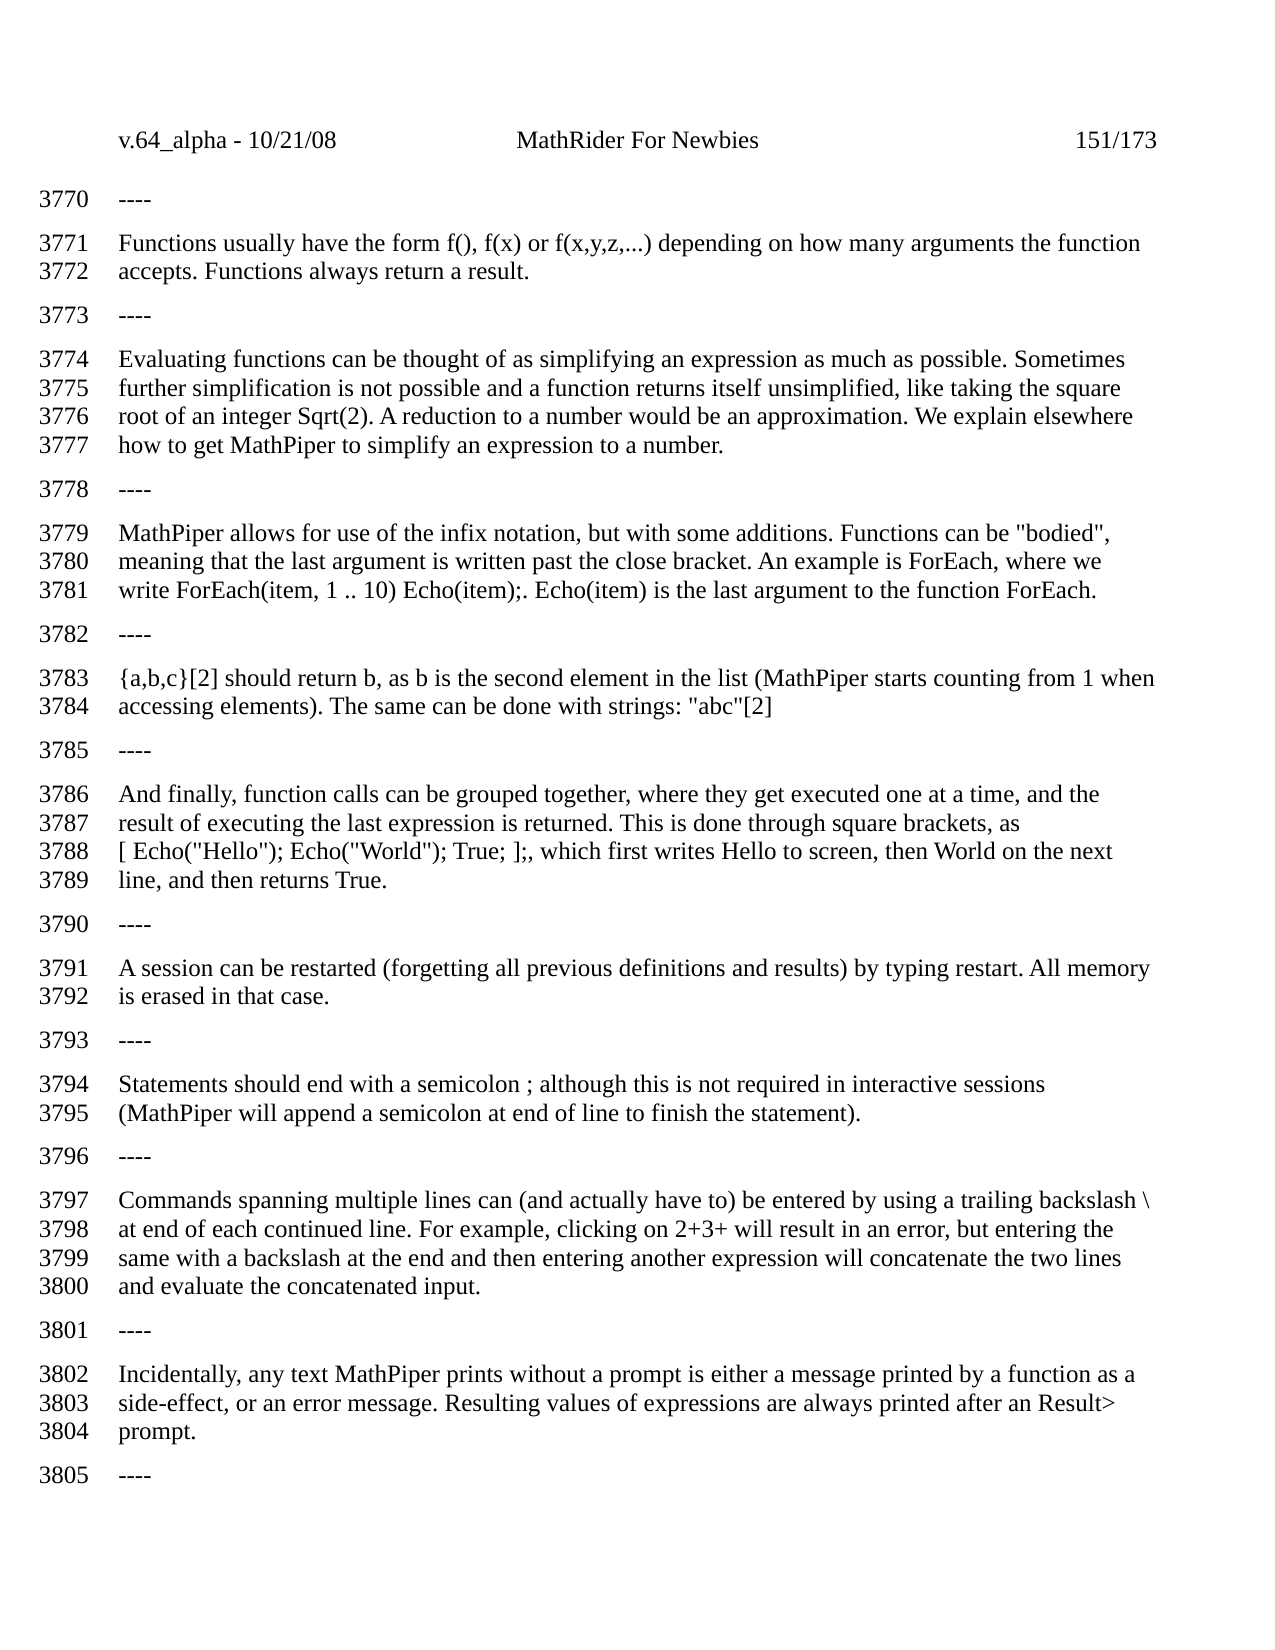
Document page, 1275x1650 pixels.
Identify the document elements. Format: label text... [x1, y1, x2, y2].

text MathPiper allows for use of the infix notation, but with some additions. Functions can be "bodied", meaning that the last argument is written past the close bracket. An example is ForEach, where we write ForEach(item, 1 .. 10) Echo(item);. Echo(item) is the last argument to the function ForEach. [118, 518, 1157, 604]
text Commands spanning multiple lines can (and actually have to) be entered by using a trailing backslash \ at end of each continued line. For example, clicking on 2+3+ will result in an error, but entering the same with a backslash at the end and then entering another expression will concatenate the two lines and evaluate the concatenated input. [118, 1185, 1157, 1300]
text ---- [118, 1025, 1157, 1054]
text Statements should end with a semicolon ; although this is not required in interactive sessions (MathPiper will append a semicolon at end of line to finish the statement). [118, 1069, 1157, 1126]
text ---- [118, 1141, 1157, 1170]
text ---- [118, 1460, 1157, 1489]
text ---- [118, 184, 1157, 213]
text Incidentally, any text MathPiper prints without a prompt is either a message printed by a function as a side-effect, or an error message. Resulting values of expressions are always printed after an Result> prompt. [118, 1359, 1157, 1445]
text ---- [118, 300, 1157, 329]
text ---- [118, 735, 1157, 764]
text {a,b,c}[2] should return b, as b is the second element in the list (MathPiper starts counting from 1 when accessing elements). The same can be done with strings: "abc"[2] [118, 663, 1157, 720]
text ---- [118, 474, 1157, 503]
text Functions usually have the form f(), f(x) or f(x,y,z,...) depending on how many arguments the function accepts. Functions always return a result. [118, 228, 1157, 285]
text Evaluating functions can be thought of as simplifying an expression as much as possible. Sometimes further simplification is not possible and a function returns itself unsimplified, like taking the square root of an integer Sqrt(2). A reduction to a number would be an approximation. We explain elsewhere how to get MathPiper to simplify an expression to a number. [118, 344, 1157, 459]
text ---- [118, 619, 1157, 648]
text ---- [118, 1315, 1157, 1344]
text ---- [118, 909, 1157, 938]
text And finally, function calls can be grouped together, where they get executed one at a time, and the result of executing the last expression is returned. This is done through square brackets, as [ Echo("Hello"); Echo("World"); True; ];, which first writes Hello to screen, then World on the next line, and then returns True. [118, 779, 1157, 894]
text A session can be restarted (forgetting all previous definitions and results) by typing restart. All memory is erased in that case. [118, 953, 1157, 1010]
